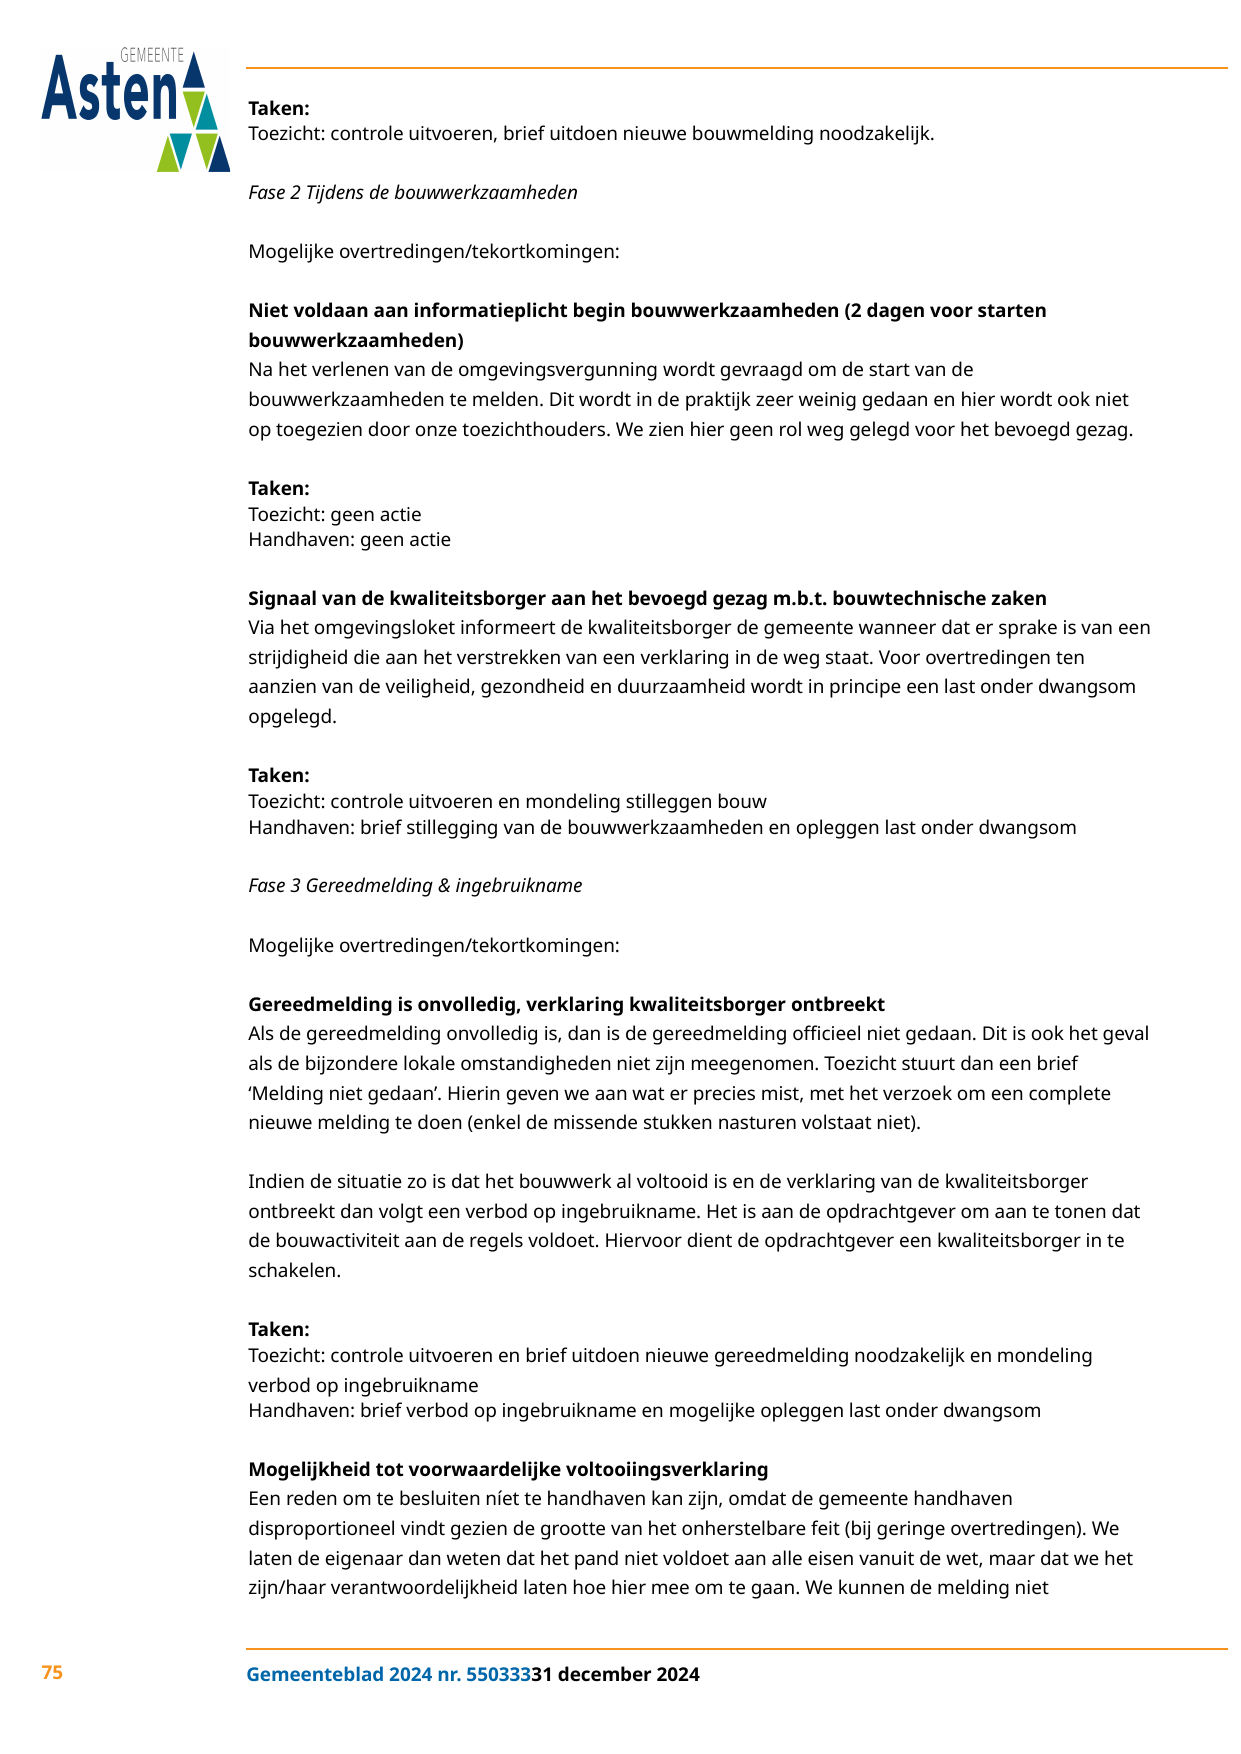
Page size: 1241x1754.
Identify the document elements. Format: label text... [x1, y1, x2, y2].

table_cell Toezicht: controle uitvoeren en mondeling stilleggen bouw [248, 788, 1152, 814]
text Via het omgevingsloket informeert de kwaliteitsborger de gemeente wanneer dat er sprake is van een strijdigheid die aan het verstrekken van een verklaring in de weg staat. Voor overtredingen ten aanzien van de veiligheid, gezondheid en duurzaamheid wordt in principe een last onder dwangsom opgelegd. [248, 614, 1152, 729]
text Signaal van de kwaliteitsborger aan het bevoegd gezag m.b.t. bouwtechnische zaken [248, 585, 1152, 611]
table_cell Toezicht: controle uitvoeren, brief uitdoen nieuwe bouwmelding noodzakelijk. [248, 121, 1152, 146]
text Niet voldaan aan informatieplicht begin bouwwerkzaamheden (2 dagen voor starten bouwwerkzaamheden) [248, 297, 1152, 353]
text Fase 2 Tijdens de bouwwerkzaamheden [248, 179, 1152, 205]
table_header Taken: [248, 95, 1152, 121]
table_cell Toezicht: geen actie [248, 501, 1152, 526]
text Gereedmelding is onvolledig, verklaring kwaliteitsborger ontbreekt [248, 991, 1152, 1017]
text Mogelijke overtredingen/tekortkomingen: [248, 238, 1152, 264]
picture [41, 47, 231, 172]
table_cell Handhaven: brief verbod op ingebruikname en mogelijke opleggen last onder dwangsom [248, 1398, 1152, 1423]
table_cell Handhaven: brief stillegging van de bouwwerkzaamheden en opleggen last onder dwangsom [248, 814, 1152, 840]
table_cell Handhaven: geen actie [248, 526, 1152, 552]
text Een reden om te besluiten níet te handhaven kan zijn, omdat de gemeente handhaven disproportioneel vindt gezien de grootte van het onherstelbare feit (bij geringe overtredingen). We laten de eigenaar dan weten dat het pand niet voldoet aan alle eisen vanuit de wet, maar dat we het zijn/haar verantwoordelijkheid laten hoe hier mee om te gaan. We kunnen de melding niet [248, 1486, 1152, 1600]
text Mogelijke overtredingen/tekortkomingen: [248, 932, 1152, 957]
text Na het verlenen van de omgevingsvergunning wordt gevraagd om de start van de bouwwerkzaamheden te melden. Dit wordt in de praktijk zeer weinig gedaan en hier wordt ook niet op toegezien door onze toezichthouders. We zien hier geen rol weg gelegd voor het bevoegd gezag. [248, 357, 1152, 441]
text Als de gereedmelding onvolledig is, dan is de gereedmelding officieel niet gedaan. Dit is ook het geval als de bijzondere lokale omstandigheden niet zijn meegenomen. Toezicht stuurt dan een brief ‘Melding niet gedaan’. Hierin geven we aan wat er precies mist, met het verzoek om een complete nieuwe melding te doen (enkel de missende stukken nasturen volstaat niet). [248, 1021, 1152, 1135]
text Indien de situatie zo is dat het bouwwerk al voltooid is en de verklaring van de kwaliteitsborger ontbreekt dan volgt een verbod op ingebruikname. Het is aan de opdrachtgever om aan te tonen dat de bouwactiviteit aan de regels voldoet. Hiervoor dient de opdrachtgever een kwaliteitsborger in te schakelen. [248, 1168, 1152, 1283]
text Mogelijkheid tot voorwaardelijke voltooiingsverklaring [248, 1456, 1152, 1482]
table_header Taken: [248, 1316, 1152, 1342]
table_cell Toezicht: controle uitvoeren en brief uitdoen nieuwe gereedmelding noodzakelijk en mondeling verbod op ingebruikname [248, 1342, 1152, 1397]
table_header Taken: [248, 475, 1152, 501]
table_header Taken: [248, 763, 1152, 788]
text Fase 3 Gereedmelding & ingebruikname [248, 873, 1152, 898]
